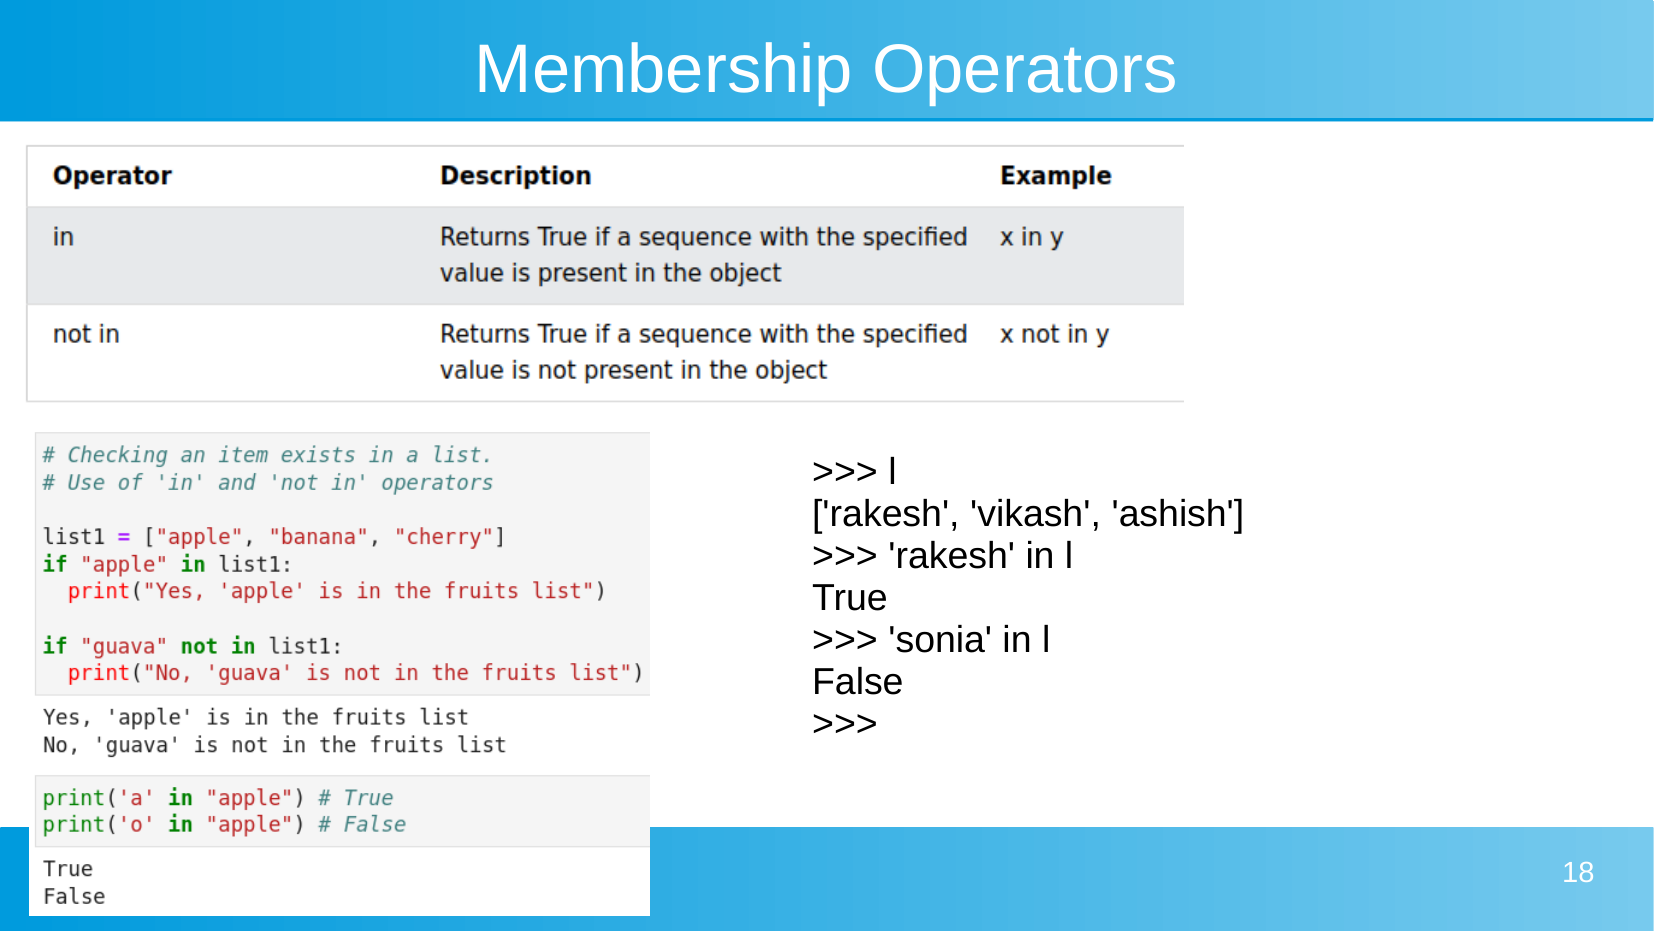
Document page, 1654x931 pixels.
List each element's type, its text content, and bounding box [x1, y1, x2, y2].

text_box >>> l ['rakesh', 'vikash', 'ashish'] >>> 'rakesh' in l True >>> 'sonia' in l False >>> [797, 442, 1300, 794]
picture [17, 136, 1184, 916]
title Membership Operators [59, 29, 1595, 108]
